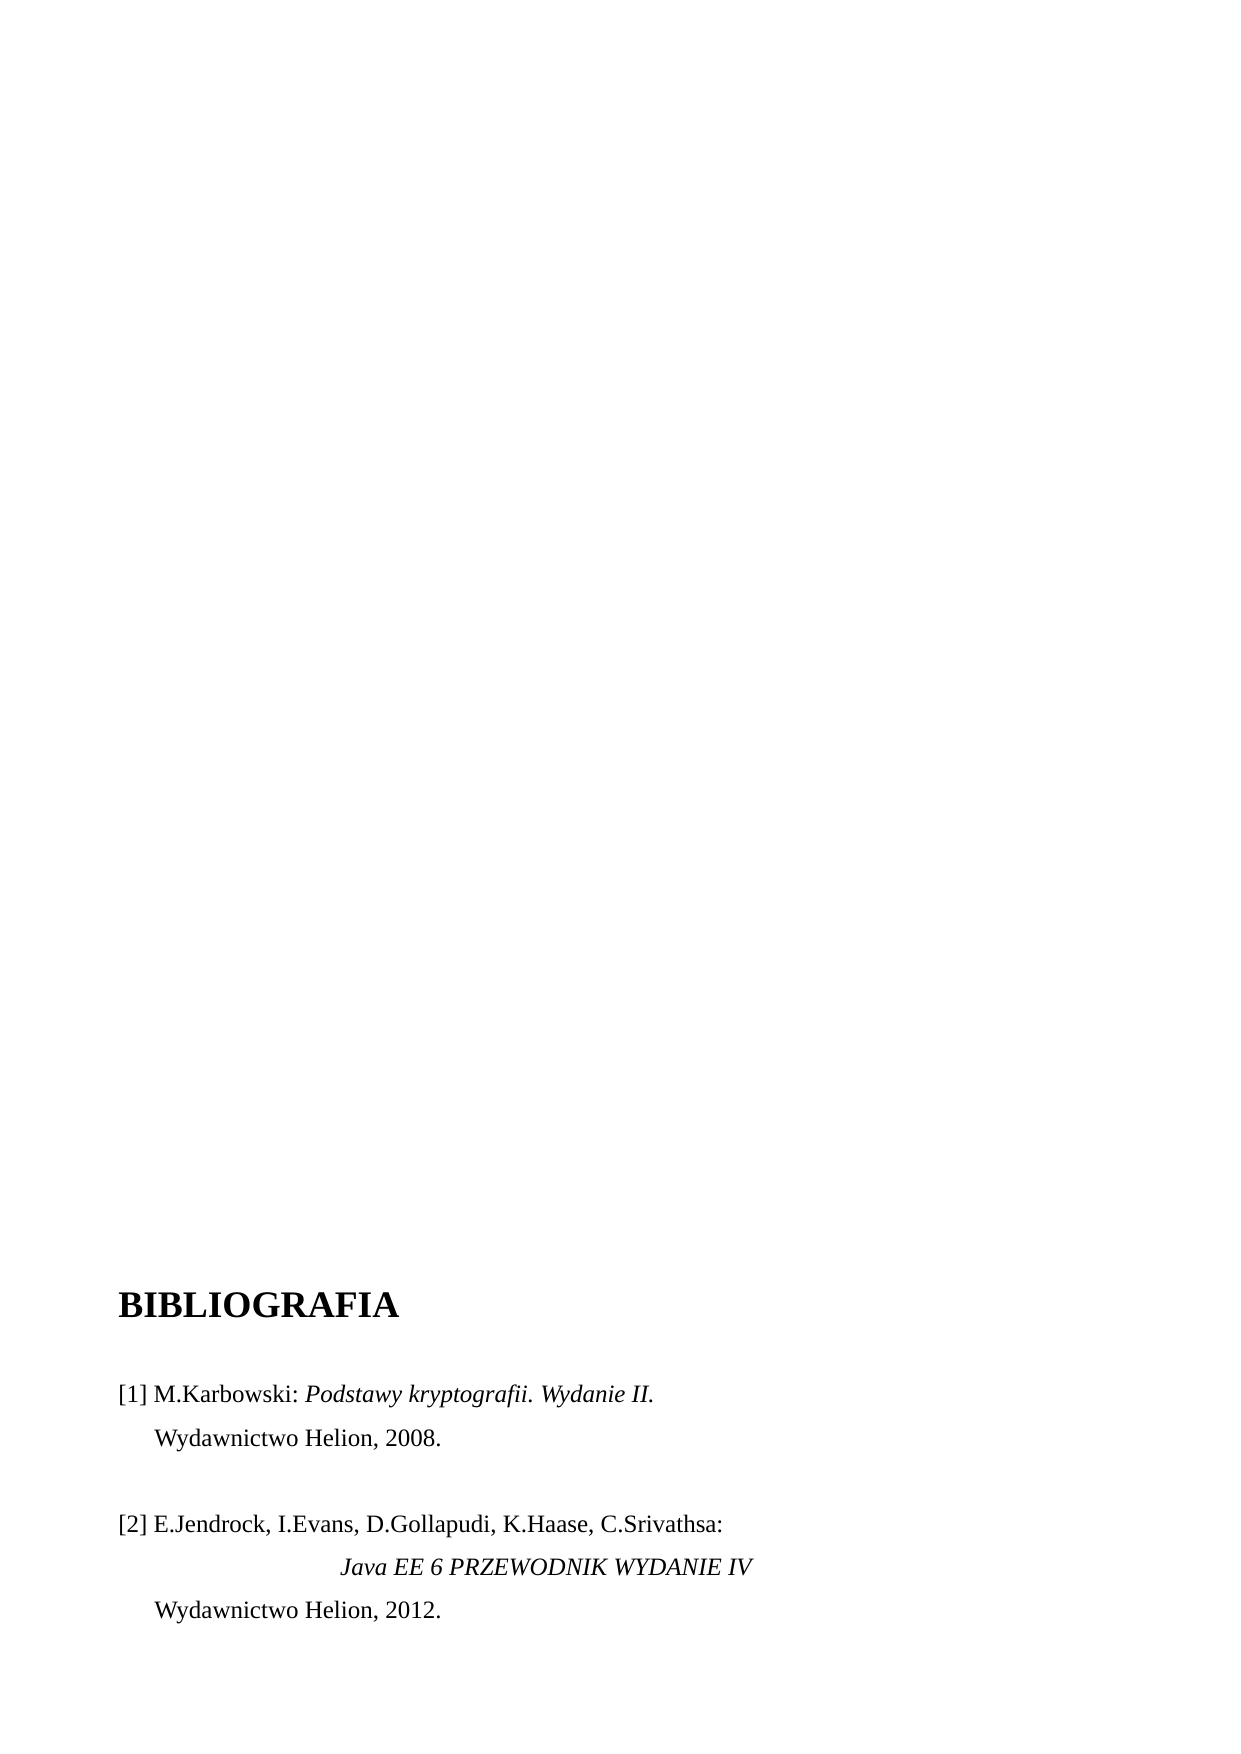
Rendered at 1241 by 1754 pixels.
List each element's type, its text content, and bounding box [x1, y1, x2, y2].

text Wydawnictwo Helion, 2008. [118, 1423, 1122, 1451]
text Wydawnictwo Helion, 2012. [118, 1595, 1122, 1624]
text BIBLIOGRAFIA [118, 1282, 1122, 1326]
text [2] E.Jendrock, I.Evans, D.Gollapudi, K.Haase, C.Srivathsa: [118, 1509, 1122, 1538]
text [1] M.Karbowski: Podstawy kryptografii. Wydanie II. [118, 1379, 1122, 1408]
text Java EE 6 PRZEWODNIK WYDANIE IV [118, 1552, 1122, 1581]
